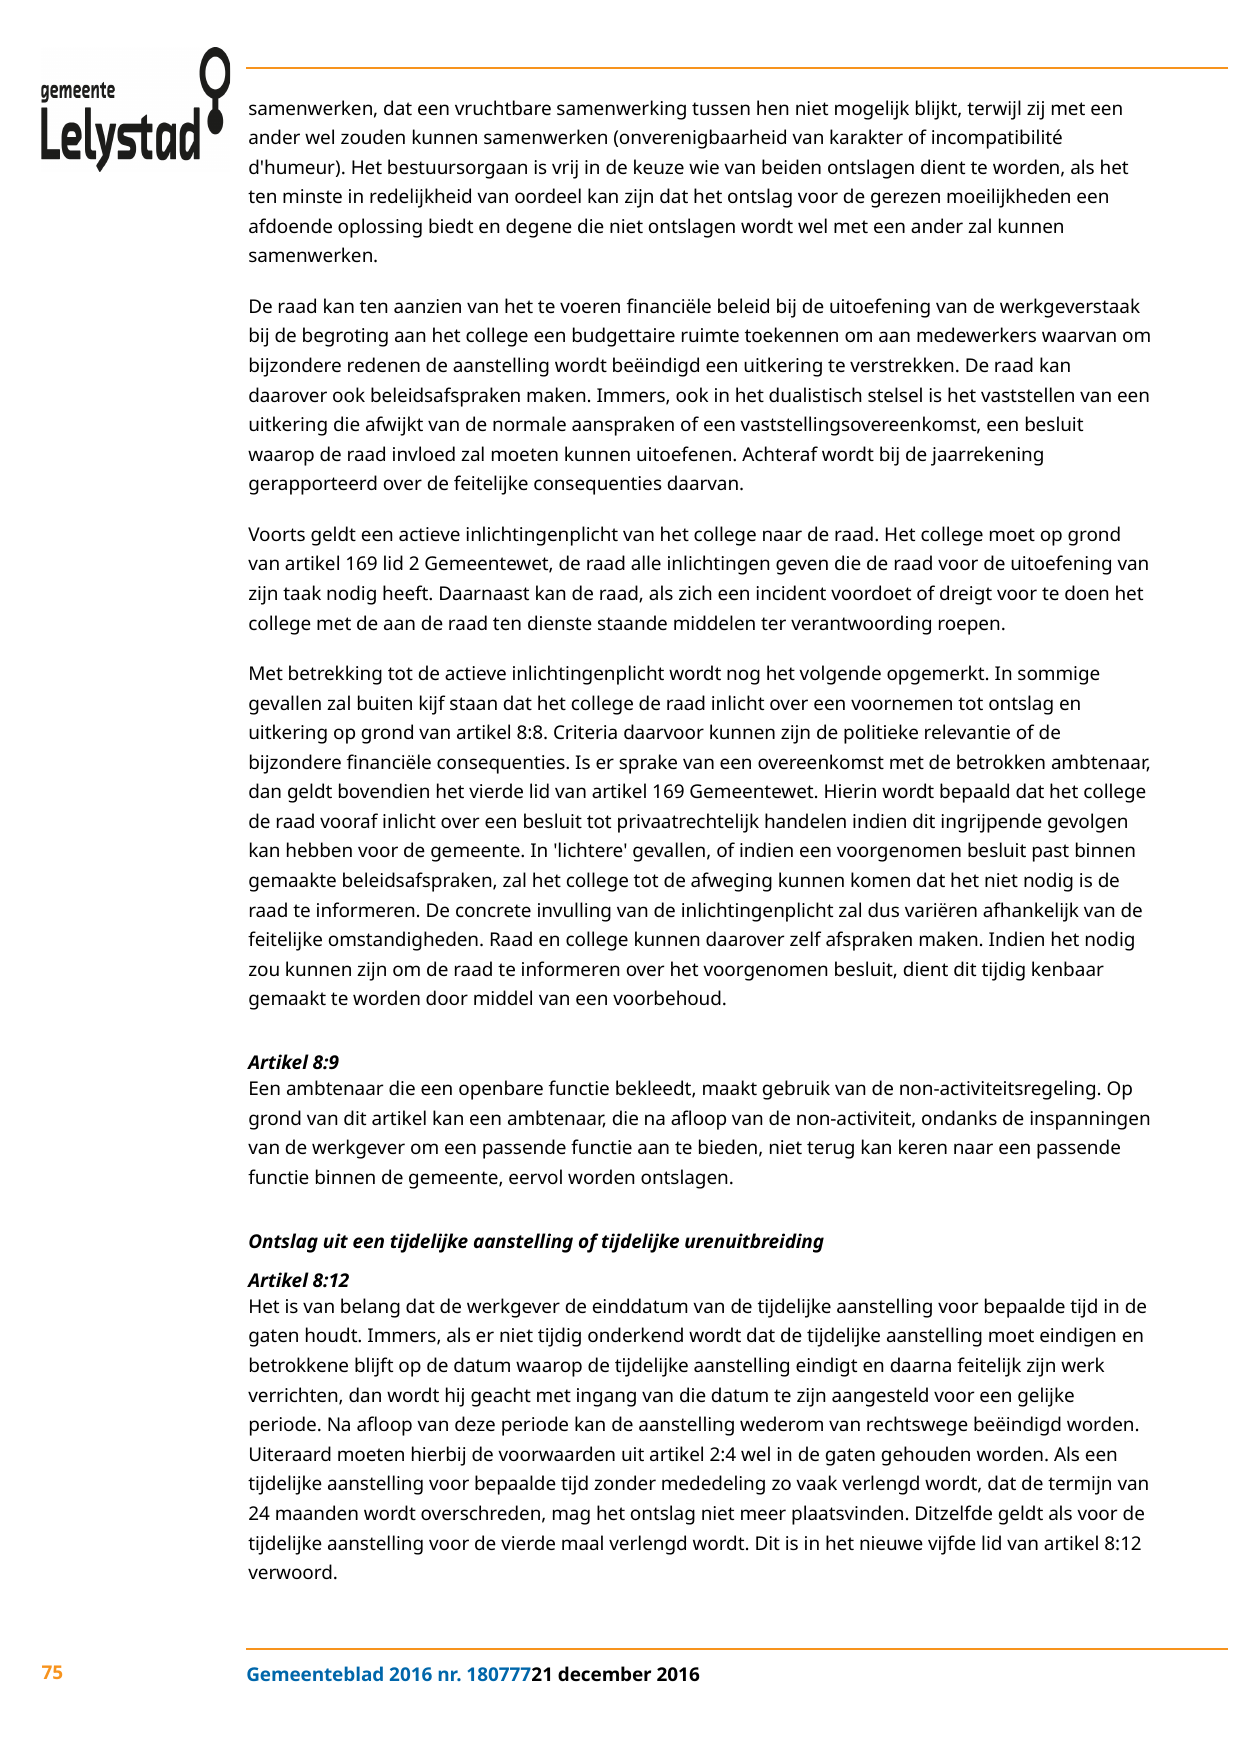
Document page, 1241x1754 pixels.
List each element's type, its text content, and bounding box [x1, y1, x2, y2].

text Het is van belang dat de werkgever de einddatum van de tijdelijke aanstelling voor bepaalde tijd in de gaten houdt. Immers, als er niet tijdig onderkend wordt dat de tijdelijke aanstelling moet eindigen en betrokkene blijft op de datum waarop de tijdelijke aanstelling eindigt en daarna feitelijk zijn werk verrichten, dan wordt hij geacht met ingang van die datum te zijn aangesteld voor een gelijke periode. Na afloop van deze periode kan de aanstelling wederom van rechtswege beëindigd worden. Uiteraard moeten hierbij de voorwaarden uit artikel 2:4 wel in de gaten gehouden worden. Als een tijdelijke aanstelling voor bepaalde tijd zonder mededeling zo vaak verlengd wordt, dat de termijn van 24 maanden wordt overschreden, mag het ontslag niet meer plaatsvinden. Ditzelfde geldt als voor de tijdelijke aanstelling voor de vierde maal verlengd wordt. Dit is in het nieuwe vijfde lid van artikel 8:12 verwoord. [248, 1293, 1152, 1585]
text Ontslag uit een tijdelijke aanstelling of tijdelijke urenuitbreiding [248, 1228, 1152, 1254]
text De raad kan ten aanzien van het te voeren financiële beleid bij de uitoefening van de werkgeverstaak bij de begroting aan het college een budgettaire ruimte toekennen om aan medewerkers waarvan om bijzondere redenen de aanstelling wordt beëindigd een uitkering te verstrekken. De raad kan daarover ook beleidsafspraken maken. Immers, ook in het dualistisch stelsel is het vaststellen van een uitkering die afwijkt van de normale aanspraken of een vaststellingsovereenkomst, een besluit waarop de raad invloed zal moeten kunnen uitoefenen. Achteraf wordt bij de jaarrekening gerapporteerd over de feitelijke consequenties daarvan. [248, 293, 1152, 496]
text Artikel 8:12 [248, 1267, 1152, 1293]
text Een ambtenaar die een openbare functie bekleedt, maakt gebruik van de non-activiteitsregeling. Op grond van dit artikel kan een ambtenaar, die na afloop van de non-activiteit, ondanks de inspanningen van de werkgever om een passende functie aan te bieden, niet terug kan keren naar een passende functie binnen de gemeente, eervol worden ontslagen. [248, 1075, 1152, 1190]
text Met betrekking tot de actieve inlichtingenplicht wordt nog het volgende opgemerkt. In sommige gevallen zal buiten kijf staan dat het college de raad inlicht over een voornemen tot ontslag en uitkering op grond van artikel 8:8. Criteria daarvoor kunnen zijn de politieke relevantie of de bijzondere financiële consequenties. Is er sprake van een overeenkomst met de betrokken ambtenaar, dan geldt bovendien het vierde lid van artikel 169 Gemeentewet. Hierin wordt bepaald dat het college de raad vooraf inlicht over een besluit tot privaatrechtelijk handelen indien dit ingrijpende gevolgen kan hebben voor de gemeente. In 'lichtere' gevallen, of indien een voorgenomen besluit past binnen gemaakte beleidsafspraken, zal het college tot de afweging kunnen komen dat het niet nodig is de raad te informeren. De concrete invulling van de inlichtingenplicht zal dus variëren afhankelijk van de feitelijke omstandigheden. Raad en college kunnen daarover zelf afspraken maken. Indien het nodig zou kunnen zijn om de raad te informeren over het voorgenomen besluit, dient dit tijdig kenbaar gemaakt te worden door middel van een voorbehoud. [248, 660, 1152, 1011]
text Voorts geldt een actieve inlichtingenplicht van het college naar de raad. Het college moet op grond van artikel 169 lid 2 Gemeentewet, de raad alle inlichtingen geven die de raad voor de uitoefening van zijn taak nodig heeft. Daarnaast kan de raad, als zich een incident voordoet of dreigt voor te doen het college met de aan de raad ten dienste staande middelen ter verantwoording roepen. [248, 521, 1152, 636]
picture [41, 47, 231, 172]
text samenwerken, dat een vruchtbare samenwerking tussen hen niet mogelijk blijkt, terwijl zij met een ander wel zouden kunnen samenwerken (onverenigbaarheid van karakter of incompatibilité d'humeur). Het bestuursorgaan is vrij in de keuze wie van beiden ontslagen dient te worden, als het ten minste in redelijkheid van oordeel kan zijn dat het ontslag voor de gerezen moeilijkheden een afdoende oplossing biedt en degene die niet ontslagen wordt wel met een ander zal kunnen samenwerken. [248, 95, 1152, 268]
text Artikel 8:9 [248, 1049, 1152, 1075]
